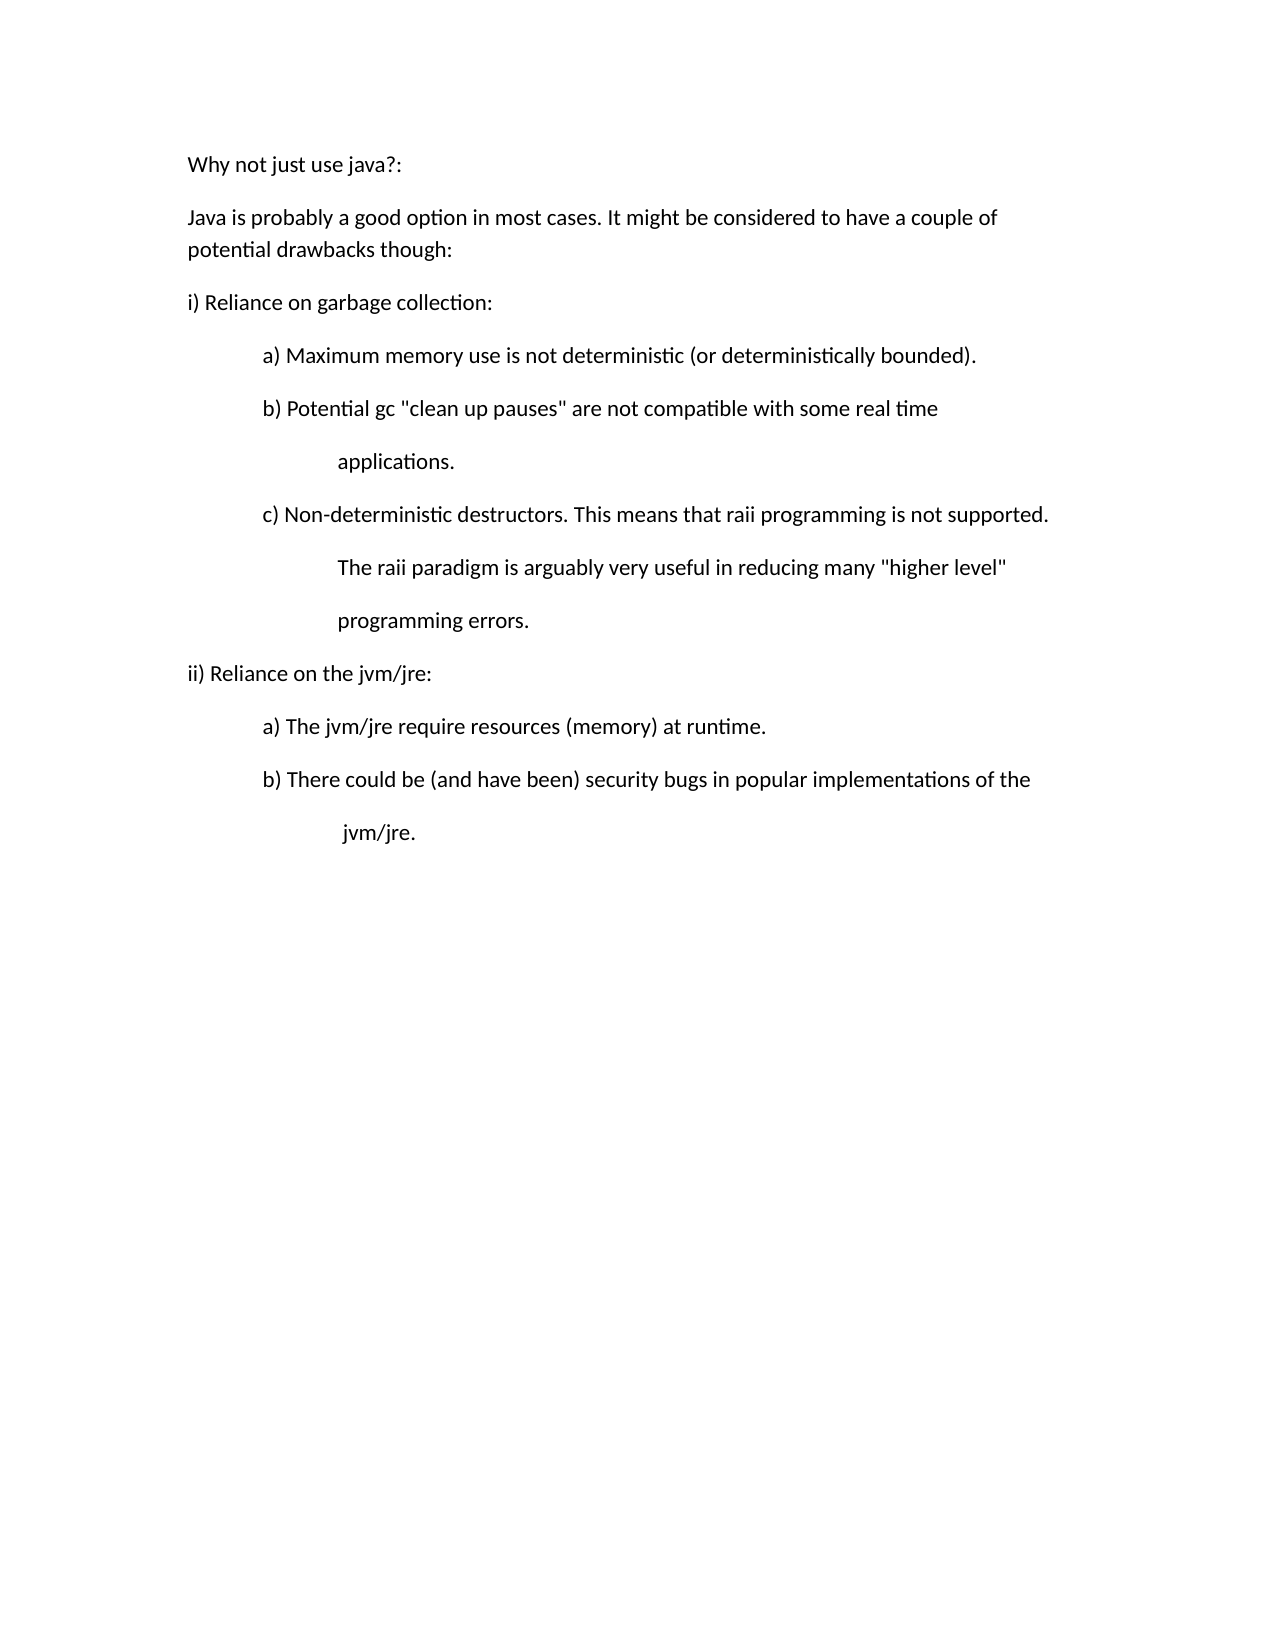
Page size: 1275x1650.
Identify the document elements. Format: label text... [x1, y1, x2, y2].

text Why not just use java?: [187, 150, 1087, 178]
text b) Potential gc "clean up pauses" are not compatible with some real time [187, 394, 1087, 422]
text applications. [187, 447, 1087, 475]
text c) Non-deterministic destructors. This means that raii programming is not supported. [187, 500, 1087, 528]
text a) The jvm/jre require resources (memory) at runtime. [187, 712, 1087, 740]
text a) Maximum memory use is not deterministic (or deterministically bounded). [187, 341, 1087, 369]
text ii) Reliance on the jvm/jre: [187, 659, 1087, 687]
text programming errors. [187, 606, 1087, 634]
text jvm/jre. [187, 818, 1087, 846]
text b) There could be (and have been) security bugs in popular implementations of the [187, 765, 1087, 793]
text Java is probably a good option in most cases. It might be considered to have a couple of potential drawbacks though: [187, 203, 1087, 263]
text The raii paradigm is arguably very useful in reducing many "higher level" [187, 553, 1087, 581]
text i) Reliance on garbage collection: [187, 288, 1087, 316]
